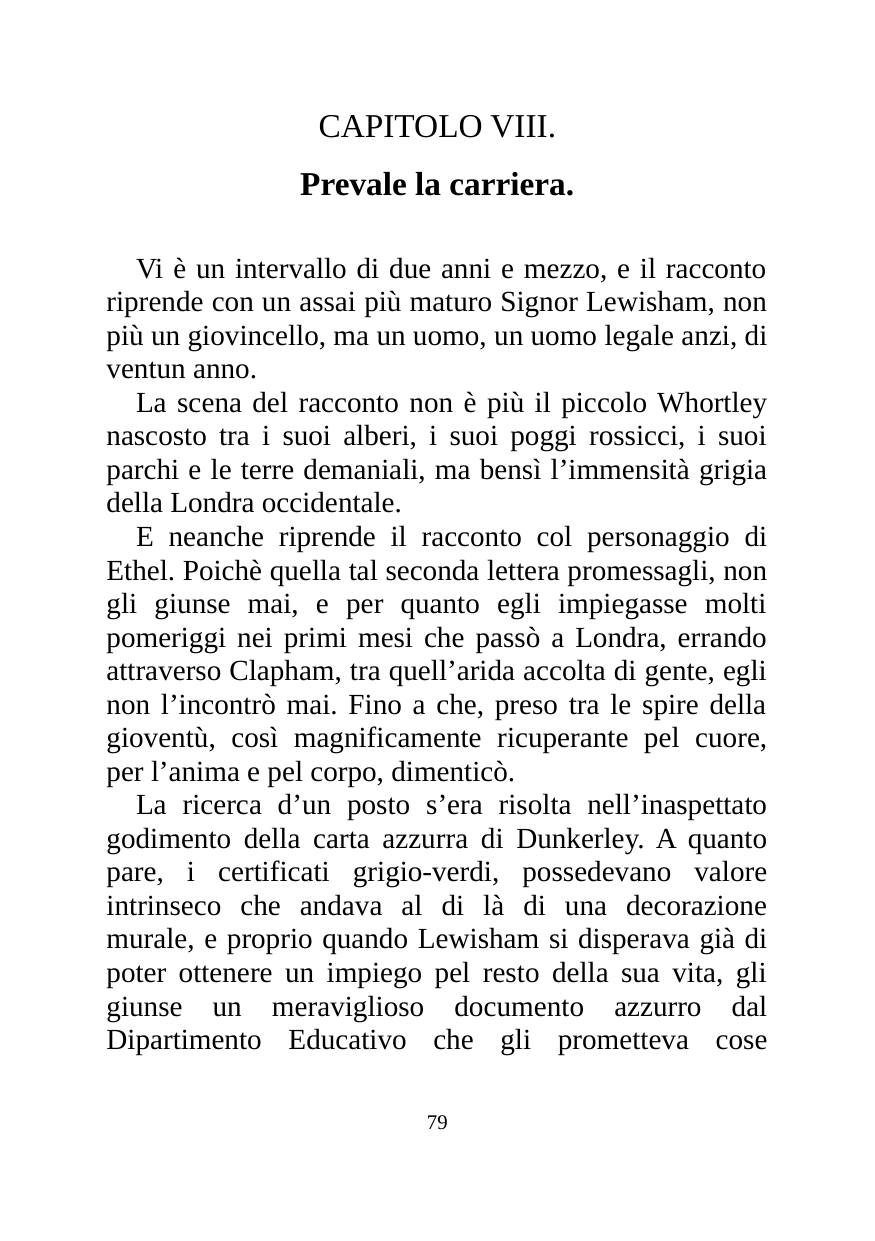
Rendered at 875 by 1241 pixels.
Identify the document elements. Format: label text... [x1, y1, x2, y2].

text E neanche riprende il racconto col personaggio di Ethel. Poichè quella tal seconda lettera promessagli, non gli giunse mai, e per quanto egli impiegasse molti pomeriggi nei primi mesi che passò a Londra, errando attraverso Clapham, tra quell’arida accolta di gente, egli non l’incontrò mai. Fino a che, preso tra le spire della gioventù, così magnificamente ricuperante pel cuore, per l’anima e pel corpo, dimenticò. [106, 519, 768, 787]
text Vi è un intervallo di due anni e mezzo, e il racconto riprende con un assai più maturo Signor Lewisham, non più un giovincello, ma un uomo, un uomo legale anzi, di ventun anno. [106, 251, 768, 385]
text La ricerca d’un posto s’era risolta nell’inaspettato godimento della carta azzurra di Dunkerley. A quanto pare, i certificati grigio-verdi, possedevano valore intrinseco che andava al di là di una decorazione murale, e proprio quando Lewisham si disperava già di poter ottenere un impiego pel resto della sua vita, gli giunse un meraviglioso documento azzurro dal Dipartimento Educativo che gli prometteva cose [106, 787, 768, 1056]
subtitle CAPITOLO VIII. Prevale la carriera. [106, 106, 768, 202]
text La scena del racconto non è più il piccolo Whortley nascosto tra i suoi alberi, i suoi poggi rossicci, i suoi parchi e le terre demaniali, ma bensì l’immensità grigia della Londra occidentale. [106, 385, 768, 519]
